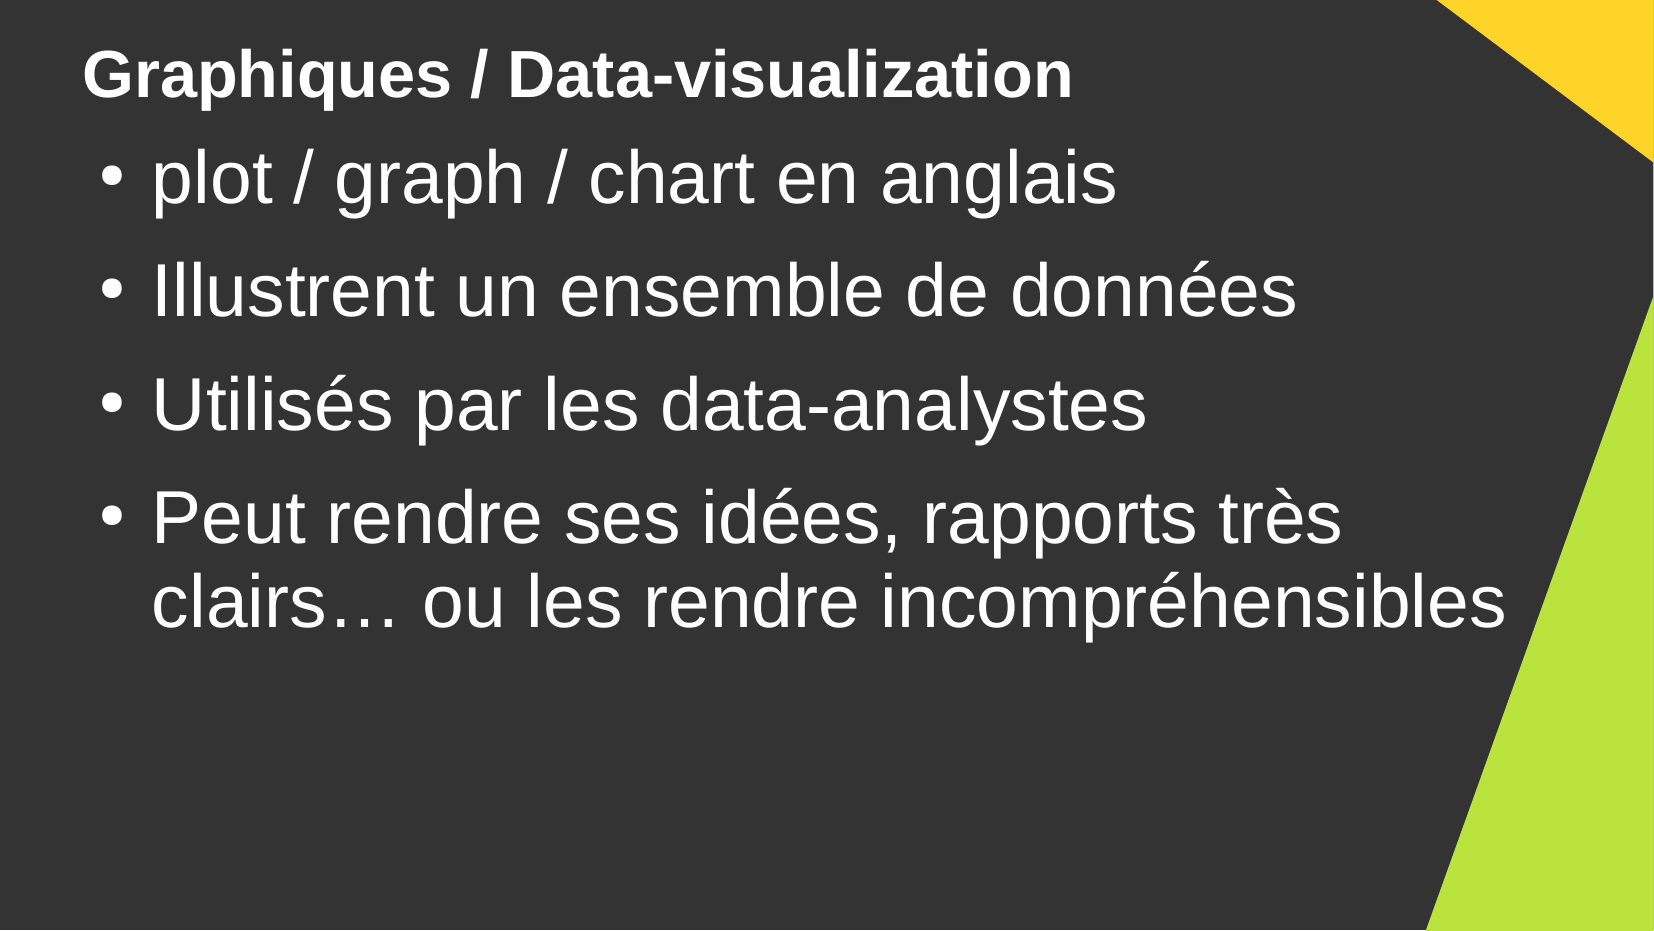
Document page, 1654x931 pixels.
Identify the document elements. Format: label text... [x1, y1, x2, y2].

text_box [1425, 294, 1654, 931]
title Graphiques / Data-visualization [82, 37, 1571, 115]
text_box [1436, 0, 1654, 163]
list plot / graph / chart en anglais Illustrent un ensemble de données Utilisés par les data-analystes Peut rendre ses idées, rapports très clairs… ou les rendre incompréhensibles [80, 135, 1560, 816]
